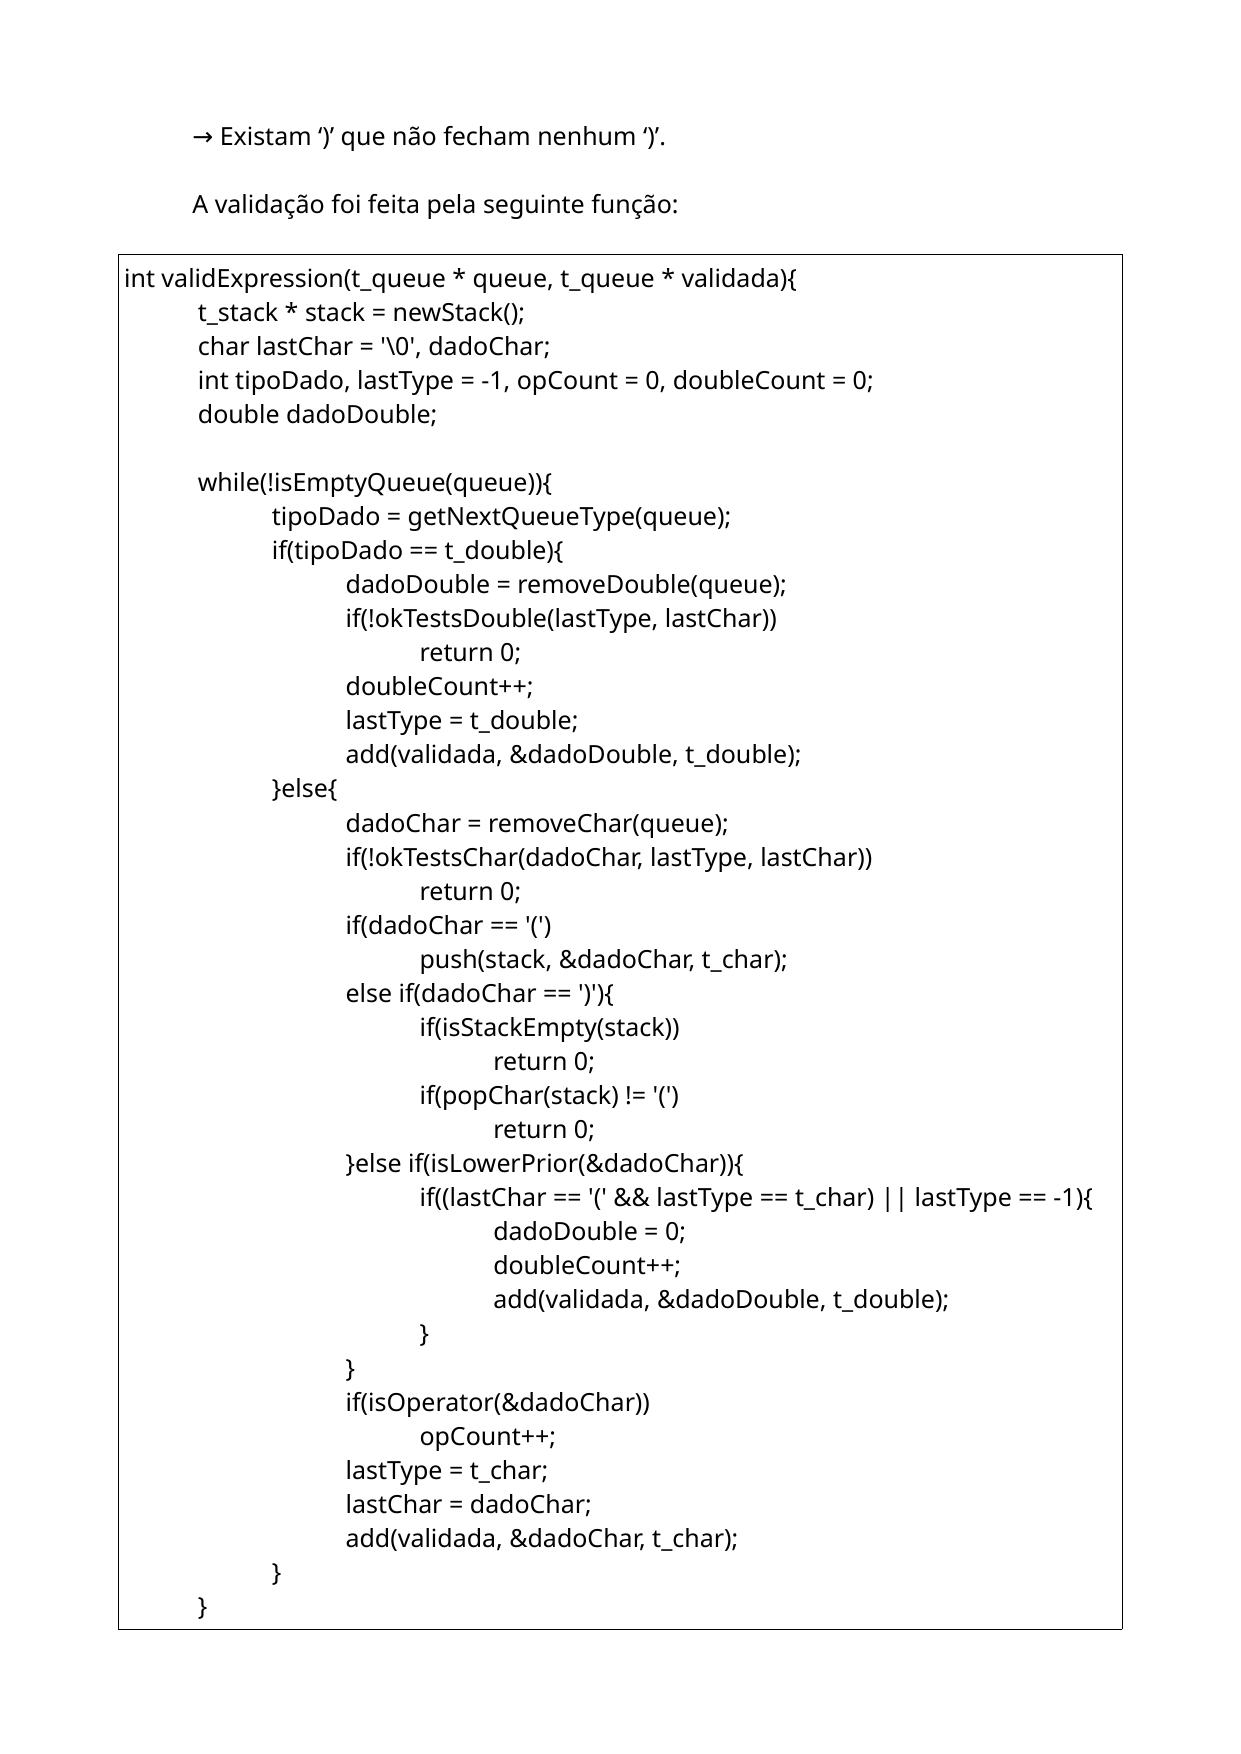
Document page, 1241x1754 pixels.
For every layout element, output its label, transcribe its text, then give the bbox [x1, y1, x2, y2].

table_header int validExpression(t_queue * queue, t_queue * validada){ t_stack * stack = newStack(); char lastChar = '\0', dadoChar; int tipoDado, lastType = -1, opCount = 0, doubleCount = 0; double dadoDouble; while(!isEmptyQueue(queue)){ tipoDado = getNextQueueType(queue); if(tipoDado == t_double){ dadoDouble = removeDouble(queue); if(!okTestsDouble(lastType, lastChar)) return 0; doubleCount++; lastType = t_double; add(validada, &dadoDouble, t_double); }else{ dadoChar = removeChar(queue); if(!okTestsChar(dadoChar, lastType, lastChar)) return 0; if(dadoChar == '(') push(stack, &dadoChar, t_char); else if(dadoChar == ')'){ if(isStackEmpty(stack)) return 0; if(popChar(stack) != '(') return 0; }else if(isLowerPrior(&dadoChar)){ if((lastChar == '(' && lastType == t_char) || lastType == -1){ dadoDouble = 0; doubleCount++; add(validada, &dadoDouble, t_double); } } if(isOperator(&dadoChar)) opCount++; lastType = t_char; lastChar = dadoChar; add(validada, &dadoChar, t_char); } } [119, 255, 1122, 1628]
text A validação foi feita pela seguinte função: [118, 186, 1122, 220]
text → Existam ‘)’ que não fecham nenhum ‘)’. [118, 118, 1122, 152]
